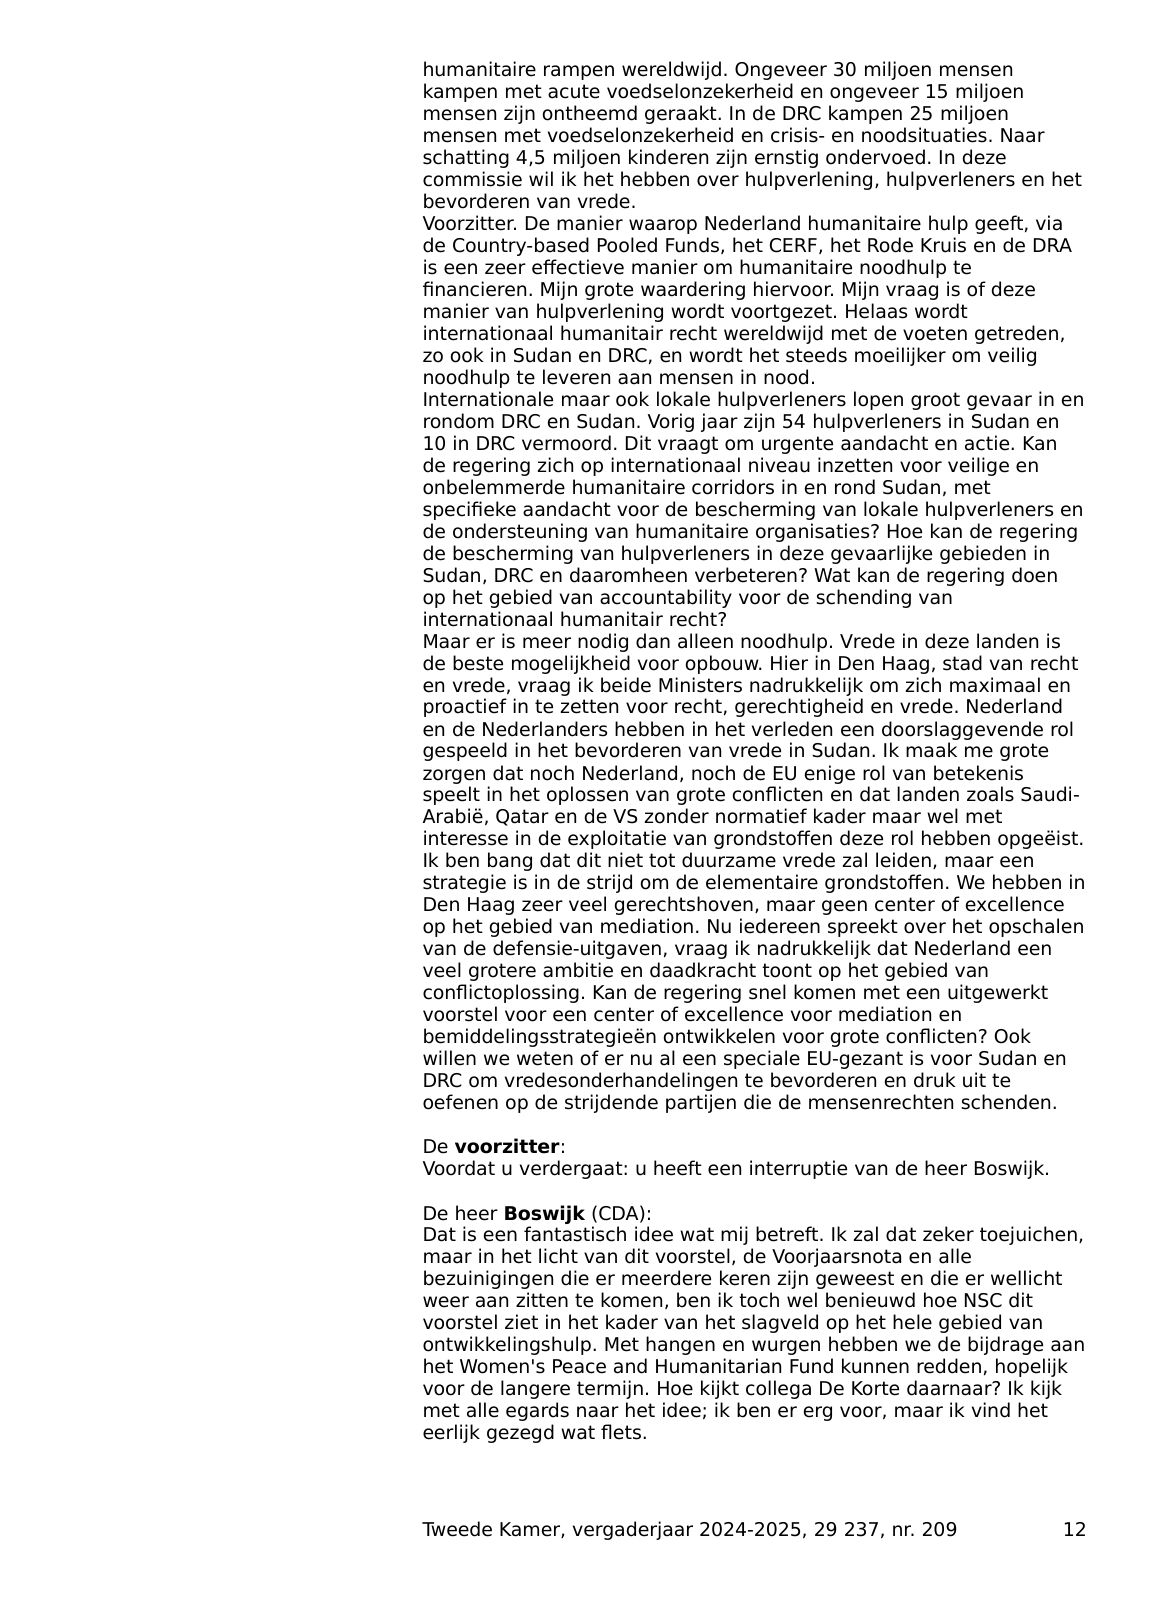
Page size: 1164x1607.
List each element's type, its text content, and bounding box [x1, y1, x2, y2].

text Internationale maar ook lokale hulpverleners lopen groot gevaar in en rondom DRC en Sudan. Vorig jaar zijn 54 hulpverleners in Sudan en 10 in DRC vermoord. Dit vraagt om urgente aandacht en actie. Kan de regering zich op internationaal niveau inzetten voor veilige en onbelemmerde humanitaire corridors in en rond Sudan, met specifieke aandacht voor de bescherming van lokale hulpverleners en de ondersteuning van humanitaire organisaties? Hoe kan de regering de bescherming van hulpverleners in deze gevaarlijke gebieden in Sudan, DRC en daaromheen verbeteren? Wat kan de regering doen op het gebied van accountability voor de schending van internationaal humanitair recht? [422, 389, 1087, 631]
text humanitaire rampen wereldwijd. Ongeveer 30 miljoen mensen kampen met acute voedselonzekerheid en ongeveer 15 miljoen mensen zijn ontheemd geraakt. In de DRC kampen 25 miljoen mensen met voedselonzekerheid en crisis- en noodsituaties. Naar schatting 4,5 miljoen kinderen zijn ernstig ondervoed. In deze commissie wil ik het hebben over hulpverlening, hulpverleners en het bevorderen van vrede. [422, 59, 1087, 213]
text Voorzitter. De manier waarop Nederland humanitaire hulp geeft, via de Country-based Pooled Funds, het CERF, het Rode Kruis en de DRA is een zeer effectieve manier om humanitaire noodhulp te financieren. Mijn grote waardering hiervoor. Mijn vraag is of deze manier van hulpverlening wordt voortgezet. Helaas wordt internationaal humanitair recht wereldwijd met de voeten getreden, zo ook in Sudan en DRC, en wordt het steeds moeilijker om veilig noodhulp te leveren aan mensen in nood. [422, 213, 1087, 389]
text De voorzitter: [422, 1136, 1087, 1158]
text Voordat u verdergaat: u heeft een interruptie van de heer Boswijk. [422, 1158, 1087, 1180]
text Maar er is meer nodig dan alleen noodhulp. Vrede in deze landen is de beste mogelijkheid voor opbouw. Hier in Den Haag, stad van recht en vrede, vraag ik beide Ministers nadrukkelijk om zich maximaal en proactief in te zetten voor recht, gerechtigheid en vrede. Nederland en de Nederlanders hebben in het verleden een doorslaggevende rol gespeeld in het bevorderen van vrede in Sudan. Ik maak me grote zorgen dat noch Nederland, noch de EU enige rol van betekenis speelt in het oplossen van grote conflicten en dat landen zoals Saudi-Arabië, Qatar en de VS zonder normatief kader maar wel met interesse in de exploitatie van grondstoffen deze rol hebben opgeëist. Ik ben bang dat dit niet tot duurzame vrede zal leiden, maar een strategie is in de strijd om de elementaire grondstoffen. We hebben in Den Haag zeer veel gerechtshoven, maar geen center of excellence op het gebied van mediation. Nu iedereen spreekt over het opschalen van de defensie-uitgaven, vraag ik nadrukkelijk dat Nederland een veel grotere ambitie en daadkracht toont op het gebied van conflictoplossing. Kan de regering snel komen met een uitgewerkt voorstel voor een center of excellence voor mediation en bemiddelingsstrategieën ontwikkelen voor grote conflicten? Ook willen we weten of er nu al een speciale EU-gezant is voor Sudan en DRC om vredesonderhandelingen te bevorderen en druk uit te oefenen op de strijdende partijen die de mensenrechten schenden. [422, 631, 1087, 1114]
text De heer Boswijk (CDA): [422, 1202, 1087, 1224]
text Dat is een fantastisch idee wat mij betreft. Ik zal dat zeker toejuichen, maar in het licht van dit voorstel, de Voorjaarsnota en alle bezuinigingen die er meerdere keren zijn geweest en die er wellicht weer aan zitten te komen, ben ik toch wel benieuwd hoe NSC dit voorstel ziet in het kader van het slagveld op het hele gebied van ontwikkelingshulp. Met hangen en wurgen hebben we de bijdrage aan het Women's Peace and Humanitarian Fund kunnen redden, hopelijk voor de langere termijn. Hoe kijkt collega De Korte daarnaar? Ik kijk met alle egards naar het idee; ik ben er erg voor, maar ik vind het eerlijk gezegd wat flets. [422, 1224, 1087, 1444]
